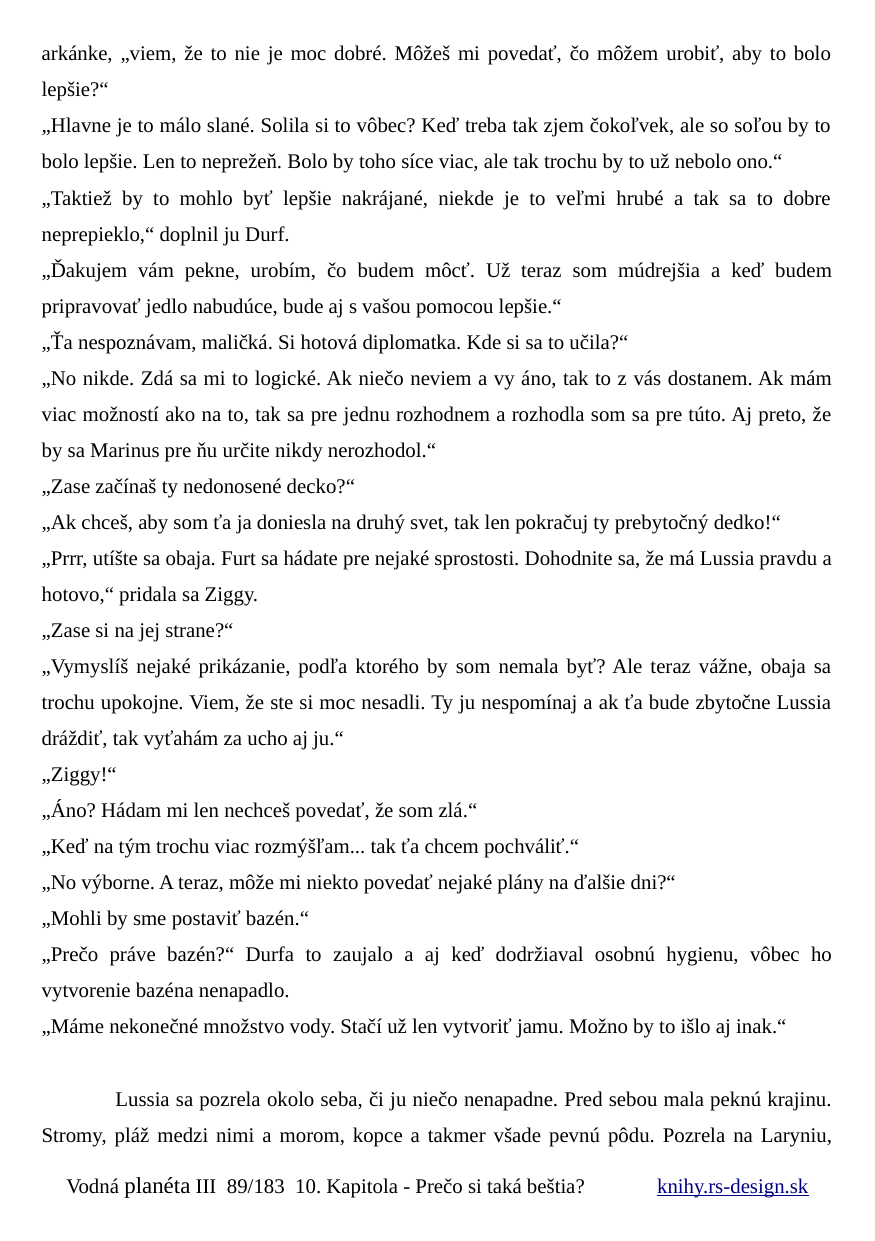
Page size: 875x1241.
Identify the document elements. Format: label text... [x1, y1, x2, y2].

text „Taktiež by to mohlo byť lepšie nakrájané, niekde je to veľmi hrubé a tak sa to dobre neprepieklo,“ doplnil ju Durf. [41, 186, 833, 246]
text „Prečo práve bazén?“ Durfa to zaujalo a aj keď dodržiaval osobnú hygienu, vôbec ho vytvorenie bazéna nenapadlo. [41, 942, 833, 1002]
text „Zase začínaš ty nedonosené decko?“ [41, 474, 833, 498]
text „Áno? Hádam mi len nechceš povedať, že som zlá.“ [41, 798, 833, 822]
text „Máme nekonečné množstvo vody. Stačí už len vytvoriť jamu. Možno by to išlo aj inak.“ [41, 1014, 833, 1038]
text „Prrr, utíšte sa obaja. Furt sa hádate pre nejaké sprostosti. Dohodnite sa, že má Lussia pravdu a hotovo,“ pridala sa Ziggy. [41, 546, 833, 606]
text „Keď na tým trochu viac rozmýšľam... tak ťa chcem pochváliť.“ [41, 834, 833, 858]
text „Vymyslíš nejaké prikázanie, podľa ktorého by som nemala byť? Ale teraz vážne, obaja sa trochu upokojne. Viem, že ste si moc nesadli. Ty ju nespomínaj a ak ťa bude zbytočne Lussia dráždiť, tak vyťahám za ucho aj ju.“ [41, 654, 833, 750]
text „Ak chceš, aby som ťa ja doniesla na druhý svet, tak len pokračuj ty prebytočný dedko!“ [41, 510, 833, 534]
text „Zase si na jej strane?“ [41, 618, 833, 642]
text „Ďakujem vám pekne, urobím, čo budem môcť. Už teraz som múdrejšia a keď budem pripravovať jedlo nabudúce, bude aj s vašou pomocou lepšie.“ [41, 258, 833, 318]
text „Ťa nespoznávam, maličká. Si hotová diplomatka. Kde si sa to učila?“ [41, 330, 833, 354]
text Lussia sa pozrela okolo seba, či ju niečo nenapadne. Pred sebou mala peknú krajinu. Stromy, pláž medzi nimi a morom, kopce a takmer všade pevnú pôdu. Pozrela na Laryniu, [41, 1087, 833, 1147]
text „No výborne. A teraz, môže mi niekto povedať nejaké plány na ďalšie dni?“ [41, 870, 833, 894]
text „No nikde. Zdá sa mi to logické. Ak niečo neviem a vy áno, tak to z vás dostanem. Ak mám viac možností ako na to, tak sa pre jednu rozhodnem a rozhodla som sa pre túto. Aj preto, že by sa Marinus pre ňu určite nikdy nerozhodol.“ [41, 366, 833, 462]
text „Mohli by sme postaviť bazén.“ [41, 906, 833, 930]
text arkánke, „viem, že to nie je moc dobré. Môžeš mi povedať, čo môžem urobiť, aby to bolo lepšie?“ [41, 41, 833, 101]
text „Hlavne je to málo slané. Solila si to vôbec? Keď treba tak zjem čokoľvek, ale so soľou by to bolo lepšie. Len to neprežeň. Bolo by toho síce viac, ale tak trochu by to už nebolo ono.“ [41, 113, 833, 173]
text „Ziggy!“ [41, 762, 833, 786]
